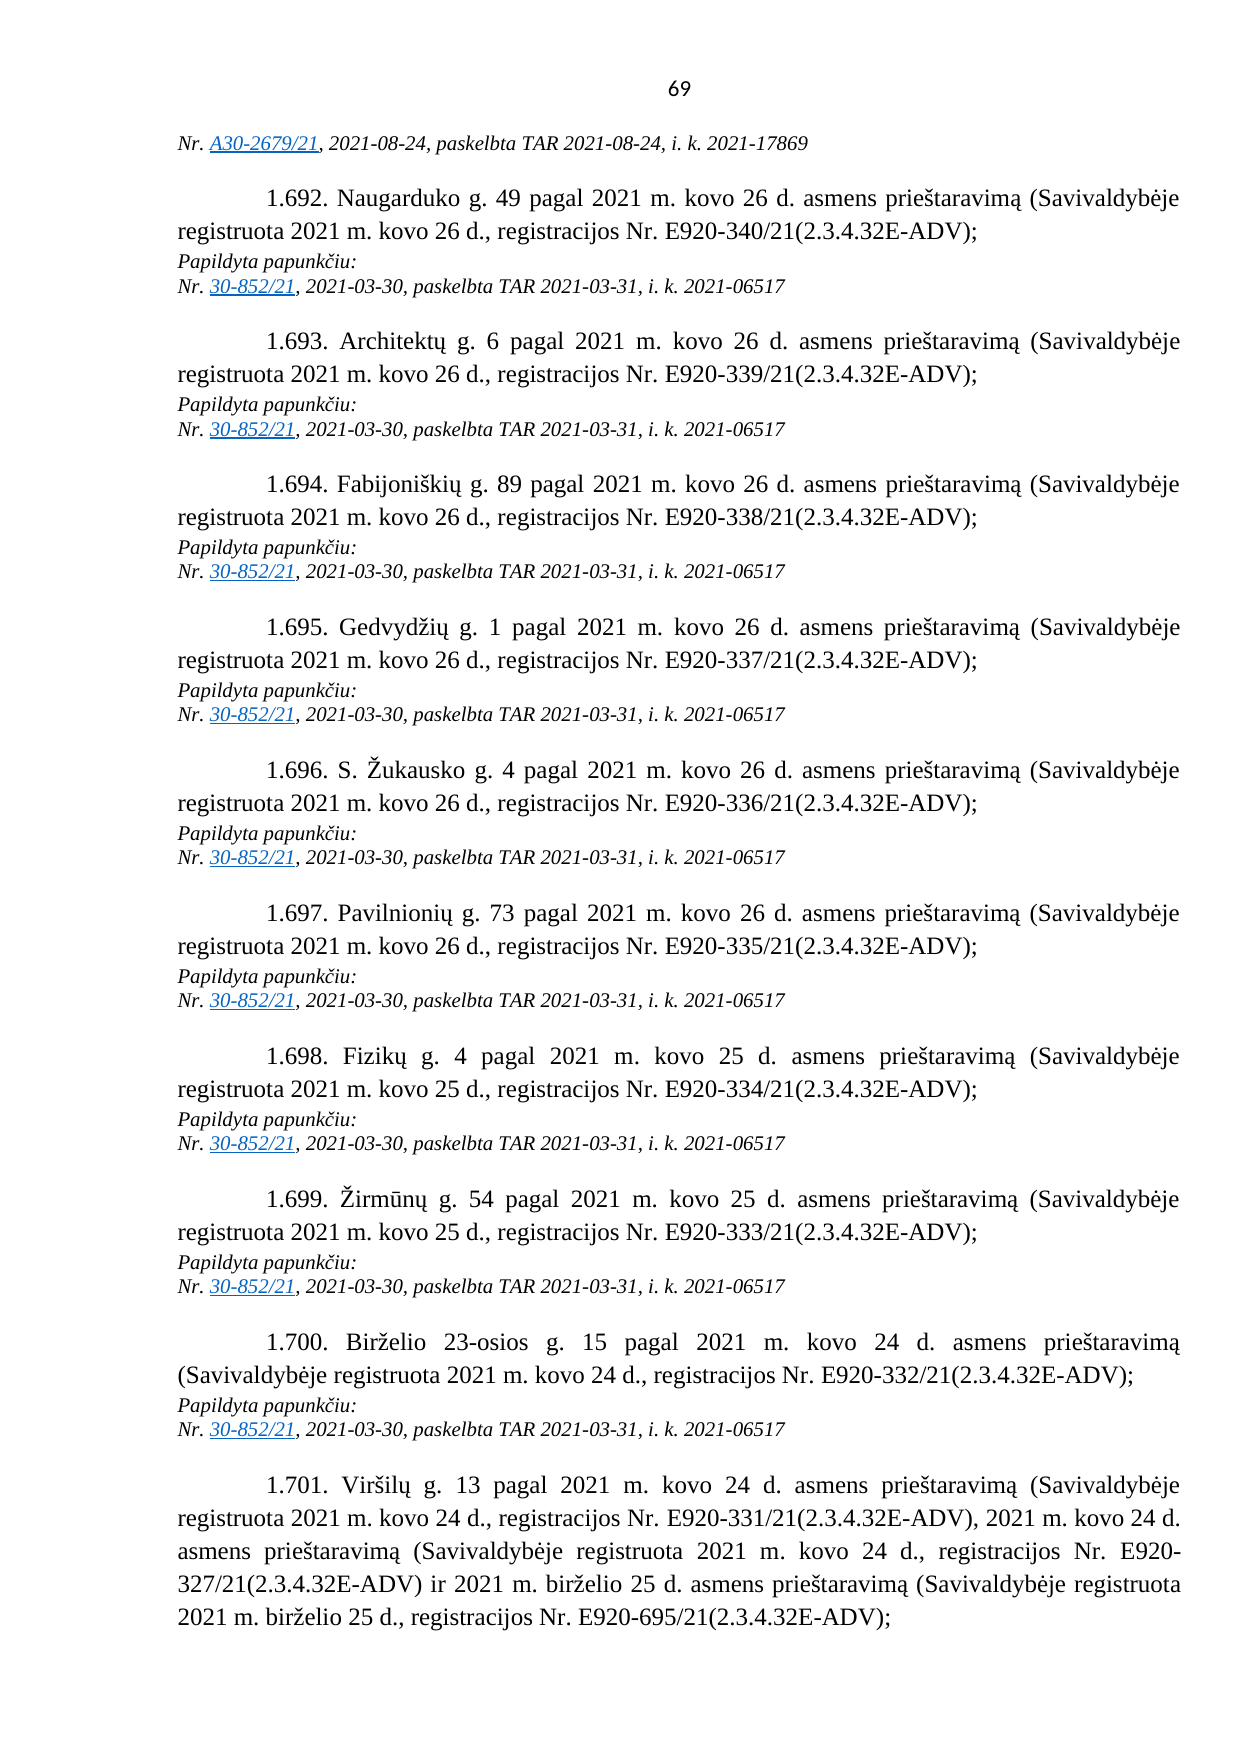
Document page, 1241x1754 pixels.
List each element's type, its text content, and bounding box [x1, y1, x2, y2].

text 1.692. Naugarduko g. 49 pagal 2021 m. kovo 26 d. asmens prieštaravimą (Savivaldybėje registruota 2021 m. kovo 26 d., registracijos Nr. E920-340/21(2.3.4.32E-ADV); [177, 183, 1181, 245]
text Papildyta papunkčiu: [177, 821, 1181, 845]
text 1.701. Viršilų g. 13 pagal 2021 m. kovo 24 d. asmens prieštaravimą (Savivaldybėje registruota 2021 m. kovo 24 d., registracijos Nr. E920-331/21(2.3.4.32E-ADV), 2021 m. kovo 24 d. asmens prieštaravimą (Savivaldybėje registruota 2021 m. kovo 24 d., registracijos Nr. E920-327/21(2.3.4.32E-ADV) ir 2021 m. birželio 25 d. asmens prieštaravimą (Savivaldybėje registruota 2021 m. birželio 25 d., registracijos Nr. E920-695/21(2.3.4.32E-ADV); [177, 1470, 1181, 1631]
text Nr. 30-852/21, 2021-03-30, paskelbta TAR 2021-03-31, i. k. 2021-06517 [177, 1417, 1181, 1441]
text 1.699. Žirmūnų g. 54 pagal 2021 m. kovo 25 d. asmens prieštaravimą (Savivaldybėje registruota 2021 m. kovo 25 d., registracijos Nr. E920-333/21(2.3.4.32E-ADV); [177, 1184, 1181, 1246]
text Nr. 30-852/21, 2021-03-30, paskelbta TAR 2021-03-31, i. k. 2021-06517 [177, 702, 1181, 726]
text 1.695. Gedvydžių g. 1 pagal 2021 m. kovo 26 d. asmens prieštaravimą (Savivaldybėje registruota 2021 m. kovo 26 d., registracijos Nr. E920-337/21(2.3.4.32E-ADV); [177, 612, 1181, 674]
text Papildyta papunkčiu: [177, 1393, 1181, 1417]
text Nr. 30-852/21, 2021-03-30, paskelbta TAR 2021-03-31, i. k. 2021-06517 [177, 273, 1181, 298]
text Nr. 30-852/21, 2021-03-30, paskelbta TAR 2021-03-31, i. k. 2021-06517 [177, 559, 1181, 583]
text Nr. 30-852/21, 2021-03-30, paskelbta TAR 2021-03-31, i. k. 2021-06517 [177, 988, 1181, 1012]
text 1.696. S. Žukausko g. 4 pagal 2021 m. kovo 26 d. asmens prieštaravimą (Savivaldybėje registruota 2021 m. kovo 26 d., registracijos Nr. E920-336/21(2.3.4.32E-ADV); [177, 755, 1181, 817]
text 1.694. Fabijoniškių g. 89 pagal 2021 m. kovo 26 d. asmens prieštaravimą (Savivaldybėje registruota 2021 m. kovo 26 d., registracijos Nr. E920-338/21(2.3.4.32E-ADV); [177, 469, 1181, 531]
text 1.693. Architektų g. 6 pagal 2021 m. kovo 26 d. asmens prieštaravimą (Savivaldybėje registruota 2021 m. kovo 26 d., registracijos Nr. E920-339/21(2.3.4.32E-ADV); [177, 326, 1181, 388]
text Papildyta papunkčiu: [177, 249, 1181, 273]
text Papildyta papunkčiu: [177, 1107, 1181, 1131]
text Nr. 30-852/21, 2021-03-30, paskelbta TAR 2021-03-31, i. k. 2021-06517 [177, 1131, 1181, 1155]
text 1.697. Pavilnionių g. 73 pagal 2021 m. kovo 26 d. asmens prieštaravimą (Savivaldybėje registruota 2021 m. kovo 26 d., registracijos Nr. E920-335/21(2.3.4.32E-ADV); [177, 898, 1181, 960]
text Papildyta papunkčiu: [177, 535, 1181, 559]
text Nr. 30-852/21, 2021-03-30, paskelbta TAR 2021-03-31, i. k. 2021-06517 [177, 1274, 1181, 1298]
text Papildyta papunkčiu: [177, 392, 1181, 416]
text Nr. 30-852/21, 2021-03-30, paskelbta TAR 2021-03-31, i. k. 2021-06517 [177, 416, 1181, 441]
text Nr. A30-2679/21, 2021-08-24, paskelbta TAR 2021-08-24, i. k. 2021-17869 [177, 131, 1181, 155]
text Papildyta papunkčiu: [177, 1250, 1181, 1274]
text Papildyta papunkčiu: [177, 964, 1181, 988]
text 1.700. Birželio 23-osios g. 15 pagal 2021 m. kovo 24 d. asmens prieštaravimą (Savivaldybėje registruota 2021 m. kovo 24 d., registracijos Nr. E920-332/21(2.3.4.32E-ADV); [177, 1327, 1181, 1388]
text 1.698. Fizikų g. 4 pagal 2021 m. kovo 25 d. asmens prieštaravimą (Savivaldybėje registruota 2021 m. kovo 25 d., registracijos Nr. E920-334/21(2.3.4.32E-ADV); [177, 1041, 1181, 1103]
text Nr. 30-852/21, 2021-03-30, paskelbta TAR 2021-03-31, i. k. 2021-06517 [177, 845, 1181, 869]
text Papildyta papunkčiu: [177, 678, 1181, 702]
